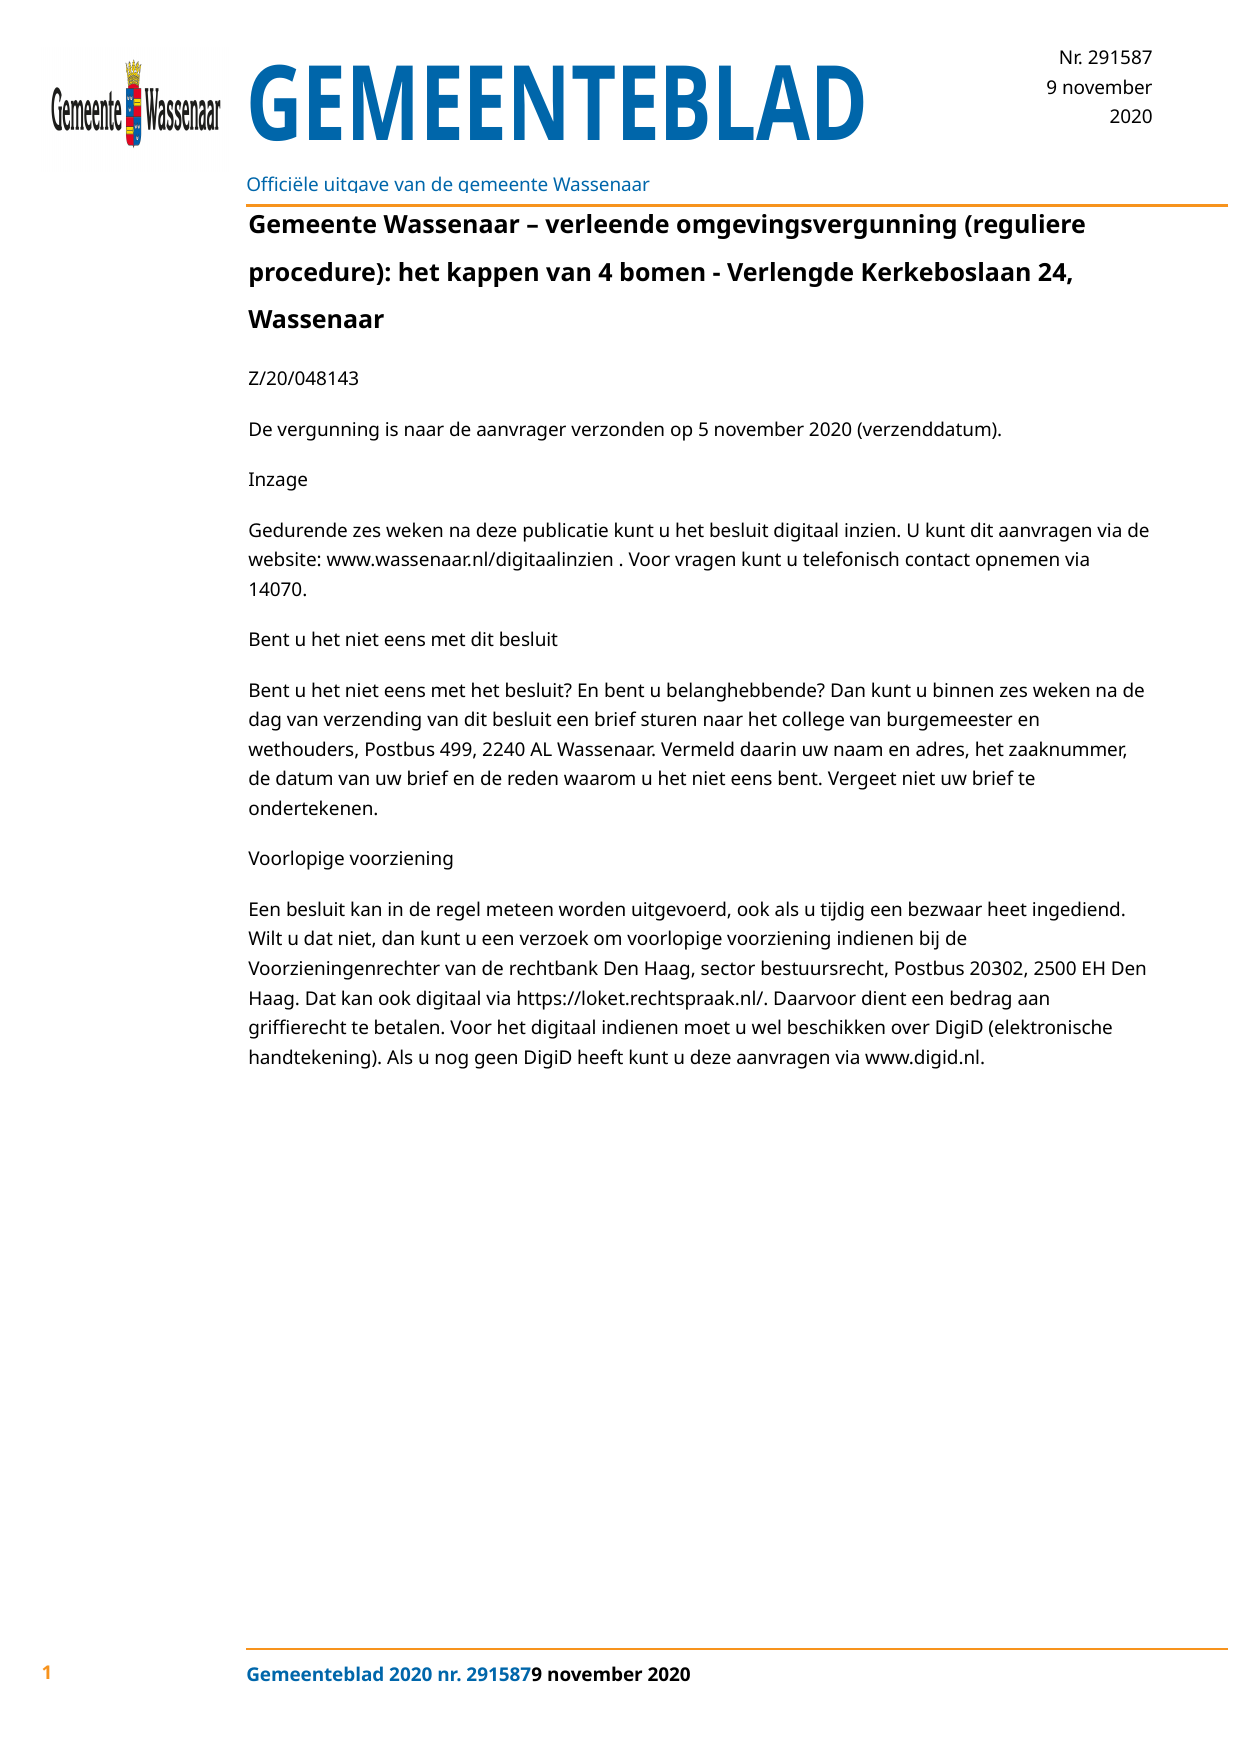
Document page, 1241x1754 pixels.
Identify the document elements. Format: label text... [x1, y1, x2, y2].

text Gedurende zes weken na deze publicatie kunt u het besluit digitaal inzien. U kunt dit aanvragen via de website: www.wassenaar.nl/digitaalinzien . Voor vragen kunt u telefonisch contact opnemen via 14070. [248, 517, 1152, 602]
text Een besluit kan in de regel meteen worden uitgevoerd, ook als u tijdig een bezwaar heet ingediend. Wilt u dat niet, dan kunt u een verzoek om voorlopige voorziening indienen bij de Voorzieningenrechter van de rechtbank Den Haag, sector bestuursrecht, Postbus 20302, 2500 EH Den Haag. Dat kan ook digitaal via https://loket.rechtspraak.nl/. Daarvoor dient een bedrag aan griffierecht te betalen. Voor het digitaal indienen moet u wel beschikken over DigiD (elektronische handtekening). Als u nog geen DigiD heeft kunt u deze aanvragen via www.digid.nl. [248, 896, 1152, 1069]
text Bent u het niet eens met dit besluit [248, 626, 1152, 652]
text Bent u het niet eens met het besluit? En bent u belanghebbende? Dan kunt u binnen zes weken na de dag van verzending van dit besluit een brief sturen naar het college van burgemeester en wethouders, Postbus 499, 2240 AL Wassenaar. Vermeld daarin uw naam en adres, het zaaknummer, de datum van uw brief en de reden waarom u het niet eens bent. Vergeet niet uw brief te ondertekenen. [248, 677, 1152, 821]
text Inzage [248, 466, 1152, 492]
picture [41, 47, 231, 172]
text Voorlopige voorziening [248, 846, 1152, 871]
text Gemeente Wassenaar – verleende omgevingsvergunning (reguliere procedure): het kappen van 4 bomen - Verlengde Kerkeboslaan 24, Wassenaar [248, 207, 1152, 336]
text De vergunning is naar de aanvrager verzonden op 5 november 2020 (verzenddatum). [248, 416, 1152, 442]
text Z/20/048143 [248, 366, 1152, 391]
